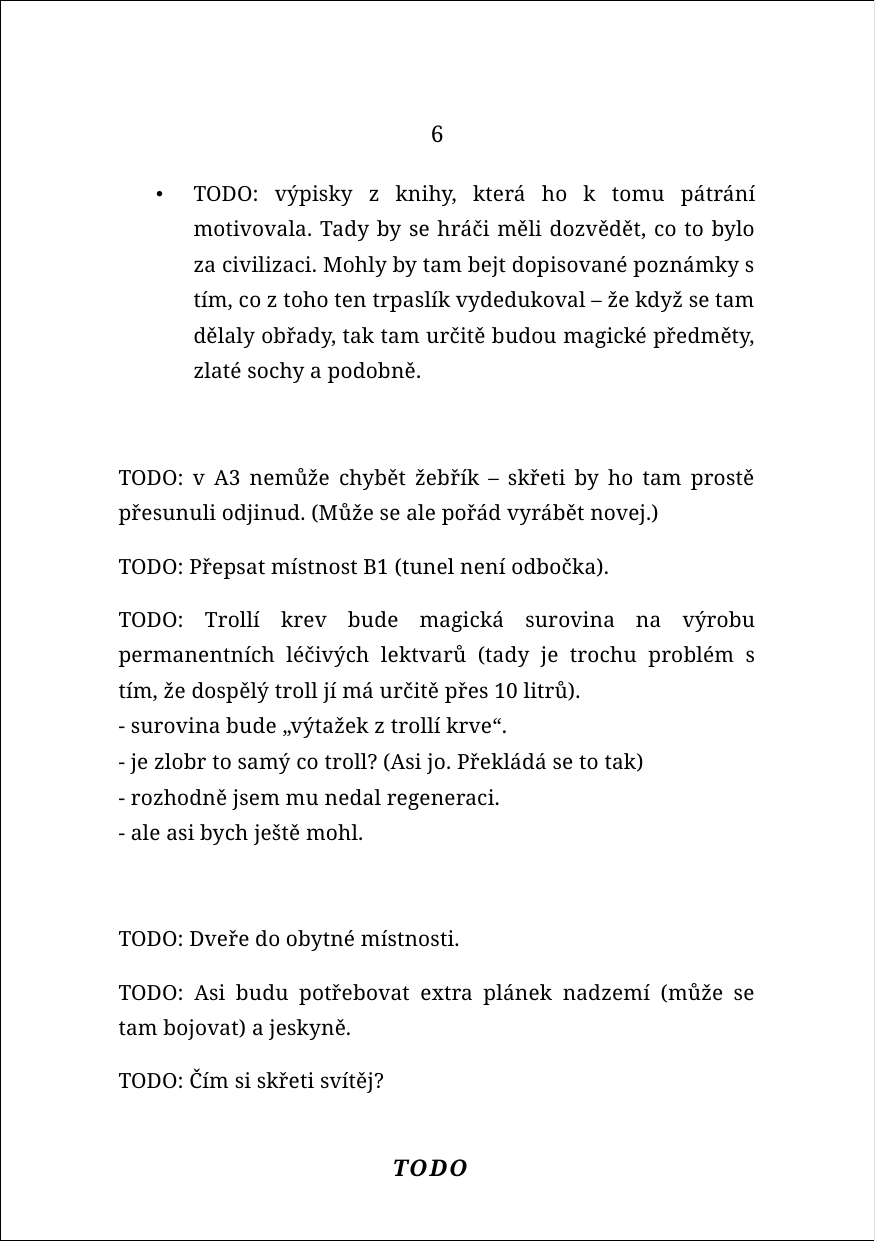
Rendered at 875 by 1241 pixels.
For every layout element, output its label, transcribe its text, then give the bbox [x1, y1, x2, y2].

text TODO: Trollí krev bude magická surovina na výrobu permanentních léčivých lektvarů (tady je trochu problém s tím, že dospělý troll jí má určitě přes 10 litrů). - surovina bude „výtažek z trollí krve“. - je zlobr to samý co troll? (Asi jo. Překládá se to tak) - rozhodně jsem mu nedal regeneraci. - ale asi bych ještě mohl. [118, 605, 756, 847]
text TODO: Asi budu potřebovat extra plánek nadzemí (může se tam bojovat) a jeskyně. [118, 978, 756, 1042]
text TODO: Čím si skřeti svítěj? [118, 1067, 756, 1095]
text TODO: Přepsat místnost B1 (tunel není odbočka). [118, 552, 756, 580]
text TODO: Dveře do obytné místnosti. [118, 924, 756, 953]
text TODO: v A3 nemůže chybět žebřík – skřeti by ho tam prostě přesunuli odjinud. (Může se ale pořád vyrábět novej.) [118, 463, 756, 527]
list TODO: výpisky z knihy, která ho k tomu pátrání motivovala. Tady by se hráči měli dozvědět, co to bylo za civilizaci. Mohly by tam bejt dopisované poznámky s tím, co z toho ten trpaslík vydedukoval – že když se tam dělaly obřady, tak tam určitě budou magické předměty, zlaté sochy a podobně. [156, 179, 756, 385]
